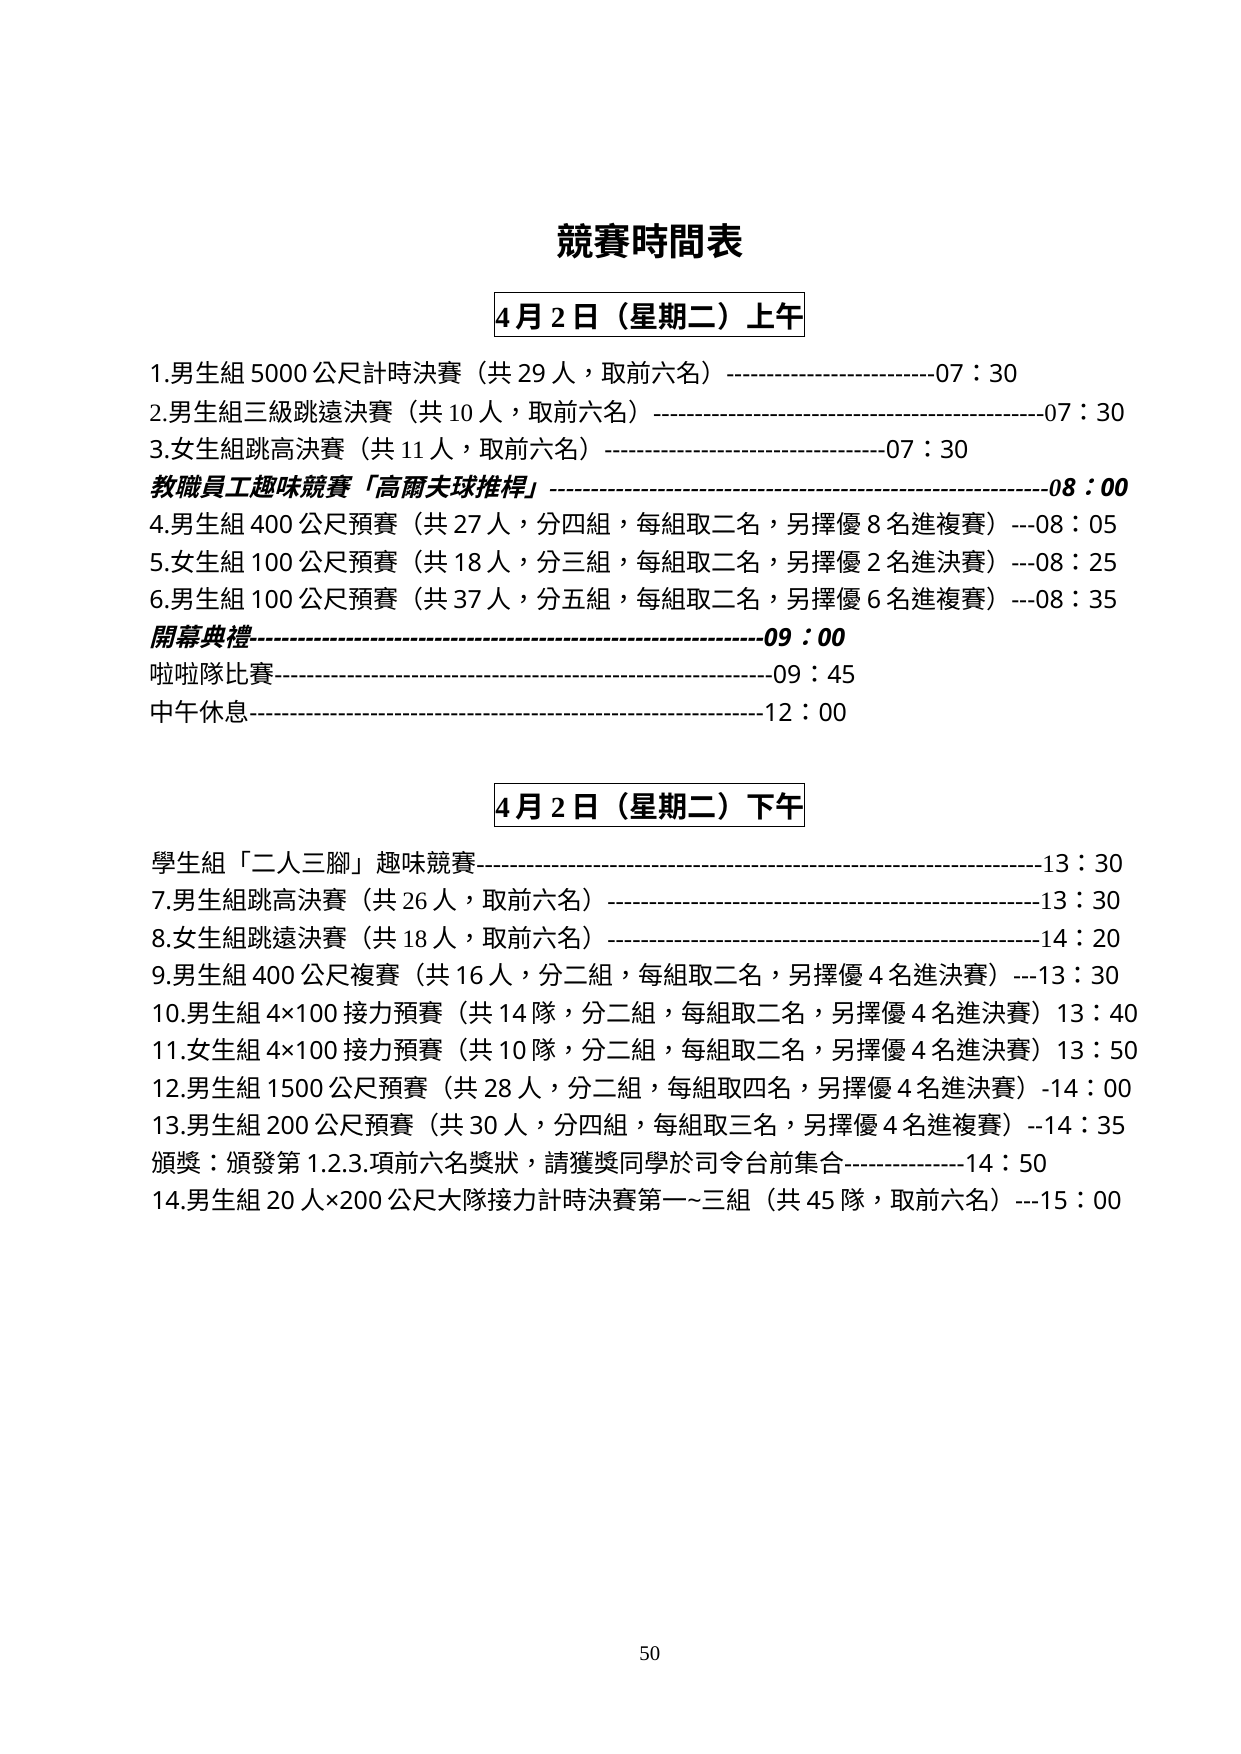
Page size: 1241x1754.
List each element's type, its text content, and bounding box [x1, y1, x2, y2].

table_header 學生組「二人三腳」趣味競賽--------------------------------------------------------------------13：30 7.男生組跳高決賽（共26人，取前六名）----------------------------------------------------13：30 8.女生組跳遠決賽（共18人，取前六名）----------------------------------------------------14：20 9.男生組400公尺複賽（共16人，分二組，每組取二名，另擇優4名進決賽）---13：30 10.男生組4×100接力預賽（共14隊，分二組，每組取二名，另擇優4名進決賽）13：40 11.女生組4×100接力預賽（共10隊，分二組，每組取二名，另擇優4名進決賽）13：50 12.男生組1500公尺預賽（共28人，分二組，每組取四名，另擇優4名進決賽）-14：00 13.男生組200公尺預賽（共30人，分四組，每組取三名，另擇優4名進複賽）--14：35 頒獎：頒發第1.2.3.項前六名獎狀，請獲獎同學於司令台前集合---------------14：50 14.男生組20人×200公尺大隊接力計時決賽第一~三組（共45隊，取前六名）---15：00 [140, 843, 1133, 1218]
table_header [1172, 353, 1240, 391]
table_cell [140, 1466, 1133, 1606]
table_cell [140, 1301, 1133, 1328]
table_cell [140, 1356, 1133, 1415]
table_cell [1172, 392, 1240, 729]
table_cell [140, 1218, 1133, 1245]
table_cell [140, 1245, 1133, 1273]
table_header 1.男生組5000公尺計時決賽（共29人，取前六名）--------------------------07：30 [138, 353, 1171, 391]
table_cell 2.男生組三級跳遠決賽（共10人，取前六名）-----------------------------------------------07：30 3.女生組跳高決賽（共11人，取前六名）-----------------------------------07：30 教職員工趣味競賽「高爾夫球推桿」------------------------------------------------------------08：00 4.男生組400公尺預賽（共27人，分四組，每組取二名，另擇優8名進複賽）---08：05 5.女生組100公尺預賽（共18人，分三組，每組取二名，另擇優2名進決賽）---08：25 6.男生組100公尺預賽（共37人，分五組，每組取二名，另擇優6名進複賽）---08：35 開幕典禮----------------------------------------------------------------09：00 啦啦隊比賽--------------------------------------------------------------09：45 中午休息----------------------------------------------------------------12：00 [138, 392, 1171, 729]
table_cell [140, 1273, 1133, 1301]
table_cell [140, 1415, 1133, 1466]
table_cell [140, 1329, 1133, 1356]
text 4月2日（星期二）下午 [177, 768, 1122, 843]
text 4月2日（星期二）上午 [177, 277, 1122, 352]
text 競賽時間表 [177, 202, 1122, 277]
